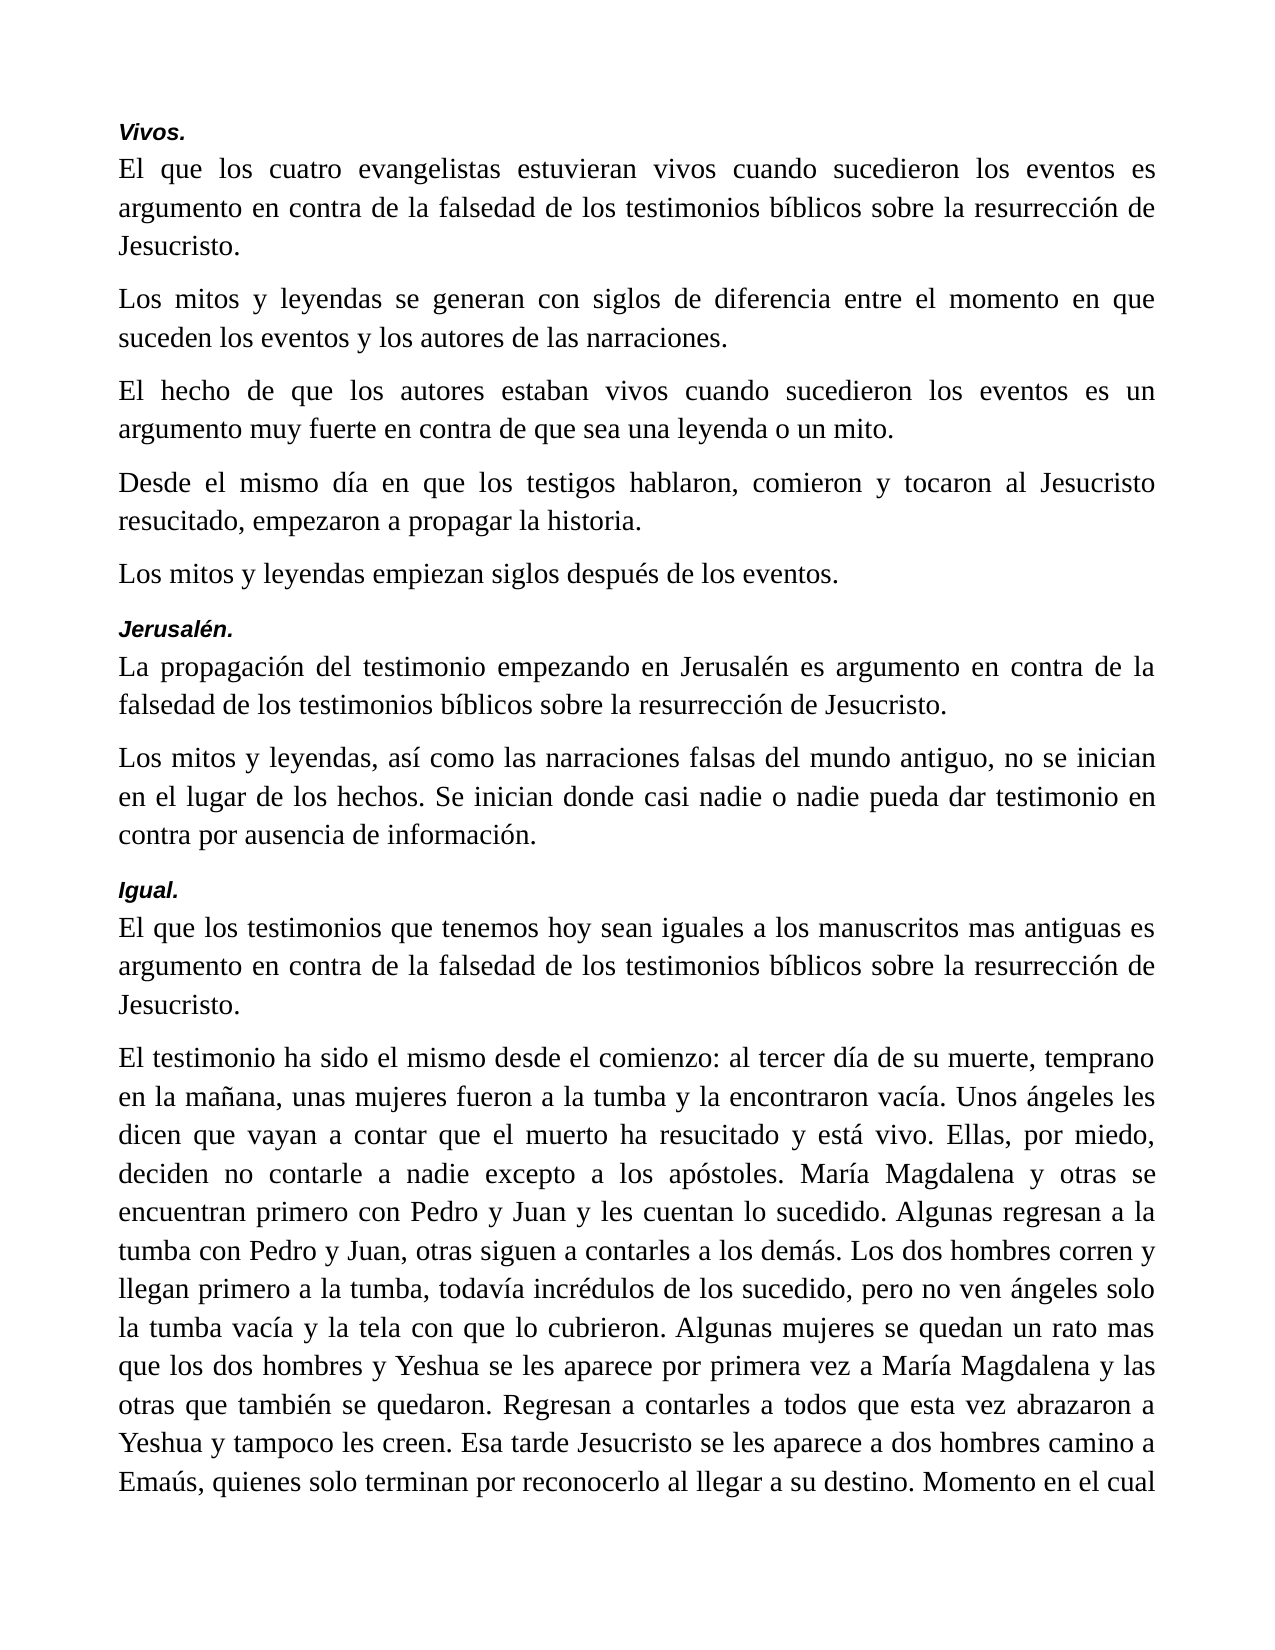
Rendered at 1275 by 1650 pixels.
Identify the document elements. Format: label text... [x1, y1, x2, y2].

text El hecho de que los autores estaban vivos cuando sucedieron los eventos es un argumento muy fuerte en contra de que sea una leyenda o un mito. [118, 373, 1157, 445]
text El que los testimonios que tenemos hoy sean iguales a los manuscritos mas antiguas es argumento en contra de la falsedad de los testimonios bíblicos sobre la resurrección de Jesucristo. [118, 910, 1157, 1021]
text El que los cuatro evangelistas estuvieran vivos cuando sucedieron los eventos es argumento en contra de la falsedad de los testimonios bíblicos sobre la resurrección de Jesucristo. [118, 151, 1157, 262]
text Desde el mismo día en que los testigos hablaron, comieron y tocaron al Jesucristo resucitado, empezaron a propagar la historia. [118, 465, 1157, 537]
text La propagación del testimonio empezando en Jerusalén es argumento en contra de la falsedad de los testimonios bíblicos sobre la resurrección de Jesucristo. [118, 649, 1157, 721]
subtitle Vivos. [118, 118, 1157, 145]
text Los mitos y leyendas, así como las narraciones falsas del mundo antiguo, no se inician en el lugar de los hechos. Se inician donde casi nadie o nadie pueda dar testimonio en contra por ausencia de información. [118, 740, 1157, 851]
text Los mitos y leyendas se generan con siglos de diferencia entre el momento en que suceden los eventos y los autores de las narraciones. [118, 281, 1157, 353]
subtitle Igual. [118, 877, 1157, 904]
text El testimonio ha sido el mismo desde el comienzo: al tercer día de su muerte, temprano en la mañana, unas mujeres fueron a la tumba y la encontraron vacía. Unos ángeles les dicen que vayan a contar que el muerto ha resucitado y está vivo. Ellas, por miedo, deciden no contarle a nadie excepto a los apóstoles. María Magdalena y otras se encuentran primero con Pedro y Juan y les cuentan lo sucedido. Algunas regresan a la tumba con Pedro y Juan, otras siguen a contarles a los demás. Los dos hombres corren y llegan primero a la tumba, todavía incrédulos de los sucedido, pero no ven ángeles solo la tumba vacía y la tela con que lo cubrieron. Algunas mujeres se quedan un rato mas que los dos hombres y Yeshua se les aparece por primera vez a María Magdalena y las otras que también se quedaron. Regresan a contarles a todos que esta vez abrazaron a Yeshua y tampoco les creen. Esa tarde Jesucristo se les aparece a dos hombres camino a Emaús, quienes solo terminan por reconocerlo al llegar a su destino. Momento en el cual [118, 1040, 1157, 1498]
subtitle Jerusalén. [118, 616, 1157, 642]
text Los mitos y leyendas empiezan siglos después de los eventos. [118, 556, 1157, 590]
